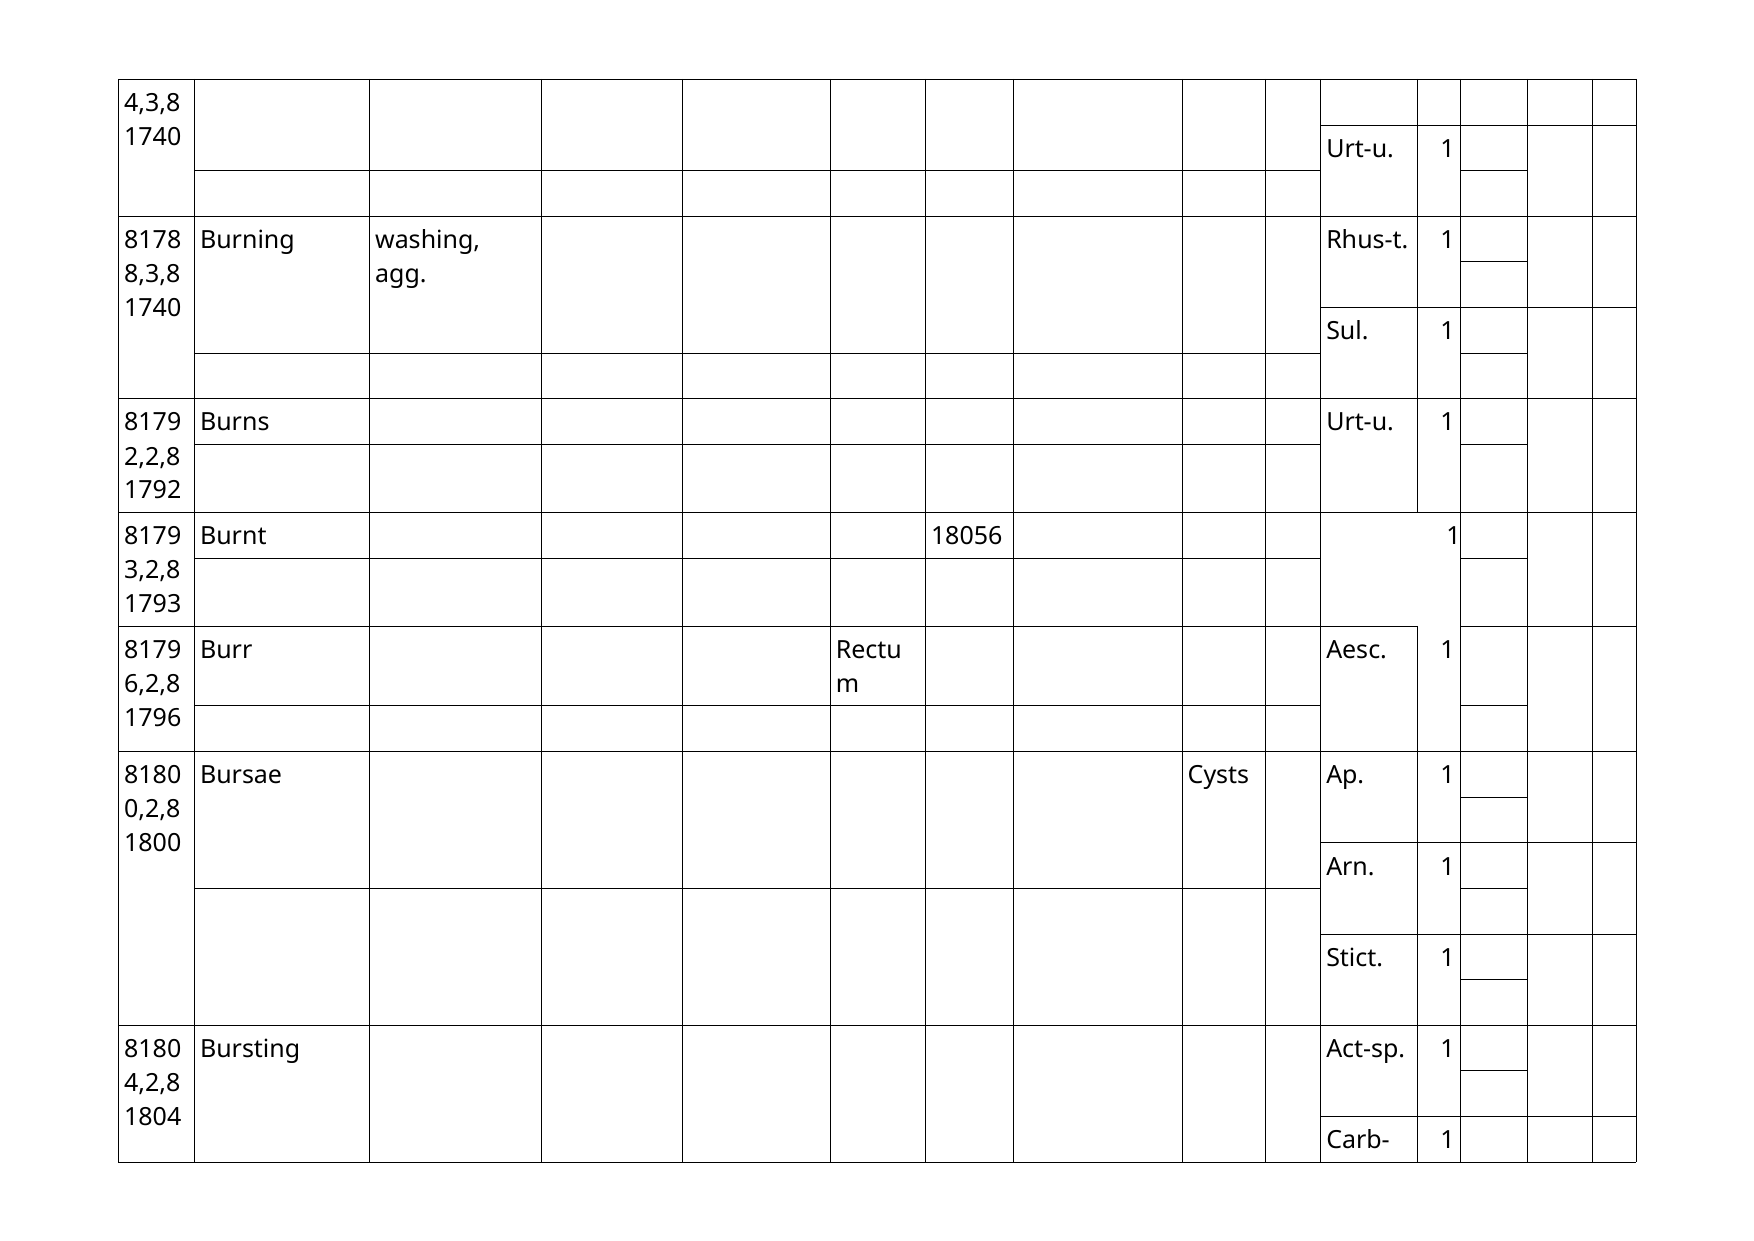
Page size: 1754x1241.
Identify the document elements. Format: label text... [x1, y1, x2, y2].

table_cell [683, 513, 830, 558]
table_cell [370, 627, 541, 705]
table_cell [1461, 752, 1527, 797]
table_cell [683, 354, 830, 398]
table_cell [1014, 445, 1182, 512]
table_cell Rhus-t. [1321, 217, 1417, 307]
table_cell [1183, 706, 1265, 751]
table_cell [1593, 627, 1636, 751]
table_cell 81800,2,81800 [119, 752, 194, 1025]
table_cell 1 [1417, 513, 1460, 626]
table_cell [195, 445, 369, 512]
table_cell [1593, 843, 1636, 933]
table_cell [831, 513, 925, 558]
table_cell Ap. [1321, 752, 1417, 842]
table_cell [831, 559, 925, 626]
table_cell [1014, 752, 1182, 888]
table_cell [1266, 1026, 1320, 1162]
table_cell [542, 80, 682, 170]
table_cell Aesc. [1321, 627, 1417, 751]
table_cell [1593, 308, 1636, 398]
table_cell [1528, 80, 1592, 124]
table_cell [831, 706, 925, 751]
table_cell [683, 706, 830, 751]
table_cell [1528, 843, 1592, 933]
table_cell [1183, 399, 1265, 444]
table_cell [1183, 1026, 1265, 1162]
table_cell [1014, 1026, 1182, 1162]
table_cell 81788,3,81740 [119, 217, 194, 398]
table_cell [683, 217, 830, 353]
table_cell [542, 513, 682, 558]
table_cell [683, 627, 830, 705]
table_cell [1461, 1026, 1527, 1070]
table_cell [926, 354, 1013, 398]
table_cell [831, 445, 925, 512]
table_cell [926, 445, 1013, 512]
table_cell [1593, 513, 1636, 626]
table_cell [683, 399, 830, 444]
table_cell [926, 171, 1013, 216]
table_cell Rectum [831, 627, 925, 705]
table_cell [683, 445, 830, 512]
table_cell Act-sp. [1321, 1026, 1417, 1116]
table_cell [370, 354, 541, 398]
table_cell [1183, 627, 1265, 705]
table_cell Burr [195, 627, 369, 705]
table_cell [831, 752, 925, 888]
table_cell [1014, 399, 1182, 444]
table_cell [831, 399, 925, 444]
table_cell [1266, 399, 1320, 444]
table_cell [542, 354, 682, 398]
table_cell 81793,2,81793 [119, 513, 194, 626]
table_cell Carb- [1321, 1117, 1417, 1162]
table_cell [1461, 980, 1527, 1025]
table_cell [926, 627, 1013, 705]
table_cell [370, 513, 541, 558]
table_cell [1266, 445, 1320, 512]
table_cell 1 [1418, 626, 1460, 751]
table_cell [1528, 308, 1592, 398]
table_cell [195, 354, 369, 398]
table_cell [1014, 354, 1182, 398]
table_cell [1461, 935, 1527, 979]
table_cell 1 [1418, 308, 1460, 398]
table_cell 1 [1418, 126, 1460, 216]
table_cell Sul. [1321, 308, 1417, 398]
table_cell [926, 752, 1013, 888]
table_cell [542, 889, 682, 1025]
table_cell [683, 80, 830, 170]
table_cell [1461, 889, 1527, 933]
table_cell 18056 [926, 513, 1013, 558]
table_cell 1 [1418, 843, 1460, 933]
table_cell [1014, 706, 1182, 751]
table_cell [1593, 217, 1636, 307]
table_cell [1266, 627, 1320, 705]
table_cell [1461, 798, 1527, 842]
table_cell [1528, 1026, 1592, 1116]
table_cell [542, 559, 682, 626]
table_cell [1266, 513, 1320, 558]
table_cell [1528, 627, 1592, 751]
table_cell [1593, 80, 1636, 124]
table_cell [926, 80, 1013, 170]
table_cell [1183, 889, 1265, 1025]
table_cell [831, 80, 925, 170]
table_cell [370, 889, 541, 1025]
table_cell [370, 1026, 541, 1162]
table_cell [1461, 627, 1527, 705]
table_cell [1266, 171, 1320, 216]
table_cell [831, 171, 925, 216]
table_cell [831, 1026, 925, 1162]
table_cell [1183, 559, 1265, 626]
table_cell [370, 752, 541, 888]
table_cell [1014, 171, 1182, 216]
table_cell [926, 559, 1013, 626]
table_cell [1461, 559, 1527, 626]
table_cell [831, 217, 925, 353]
table_cell [1593, 126, 1636, 216]
table_cell [1461, 1117, 1527, 1162]
table_cell 1 [1418, 1026, 1460, 1116]
table_cell [1266, 559, 1320, 626]
table_cell [1593, 1026, 1636, 1116]
table_cell [1321, 80, 1417, 124]
table_cell [370, 559, 541, 626]
table_cell [683, 1026, 830, 1162]
table_cell Burns [195, 399, 369, 444]
table_cell [1528, 126, 1592, 216]
table_cell 81792,2,81792 [119, 399, 194, 512]
table_cell [1461, 843, 1527, 888]
table_cell [683, 889, 830, 1025]
table_cell [926, 1026, 1013, 1162]
table_cell 1 [1418, 1117, 1460, 1162]
table_cell [542, 627, 682, 705]
table_cell [542, 706, 682, 751]
table_cell [1014, 80, 1182, 170]
table_cell [1014, 627, 1182, 705]
table_cell Bursae [195, 752, 369, 888]
table_cell [1461, 171, 1527, 216]
table_cell [1593, 1117, 1636, 1162]
table_cell [926, 889, 1013, 1025]
table_cell [1014, 559, 1182, 626]
table_cell 1 [1418, 217, 1460, 307]
table_cell [1321, 513, 1417, 626]
table_cell [1528, 935, 1592, 1025]
table_cell [1461, 706, 1527, 751]
table_cell [1461, 445, 1527, 512]
table_cell [1266, 80, 1320, 170]
table_cell 1 [1418, 935, 1460, 1025]
table_cell [1183, 513, 1265, 558]
table_cell [1183, 354, 1265, 398]
table_cell 1 [1418, 399, 1460, 512]
table_cell 1 [1418, 752, 1460, 842]
table_cell [1014, 217, 1182, 353]
table_cell [370, 445, 541, 512]
table_cell [370, 706, 541, 751]
table_cell [1183, 445, 1265, 512]
table_cell [1528, 752, 1592, 842]
table_cell [1418, 80, 1460, 124]
table_cell [1593, 935, 1636, 1025]
table_cell [1266, 354, 1320, 398]
table_cell [1014, 889, 1182, 1025]
table_cell [831, 889, 925, 1025]
table_cell Cysts [1183, 752, 1265, 888]
table_cell [831, 354, 925, 398]
table_cell [683, 559, 830, 626]
table_cell [542, 171, 682, 216]
table_cell Bursting [195, 1026, 369, 1162]
table_cell [926, 706, 1013, 751]
table_cell [1461, 1071, 1527, 1116]
table_cell [1593, 752, 1636, 842]
table_cell [683, 171, 830, 216]
table_cell [1461, 80, 1527, 124]
table_cell Burning [195, 217, 369, 353]
table_cell 81804,2,81804 [119, 1026, 194, 1162]
table_cell [370, 399, 541, 444]
table_cell [1266, 706, 1320, 751]
table_cell [370, 80, 541, 170]
table_cell 4,3,81740 [119, 80, 194, 216]
table_cell [683, 752, 830, 888]
table_cell [542, 217, 682, 353]
table_cell [1014, 513, 1182, 558]
table_cell [542, 399, 682, 444]
table_cell [1461, 126, 1527, 170]
table_cell [1528, 1117, 1592, 1162]
table_cell [1266, 217, 1320, 353]
table_cell [1183, 171, 1265, 216]
table_cell [1266, 889, 1320, 1025]
table_cell [1528, 513, 1592, 626]
table_cell Burnt [195, 513, 369, 558]
table_cell Arn. [1321, 843, 1417, 933]
table_cell [1461, 308, 1527, 353]
table_cell [1528, 399, 1592, 512]
table_cell [1593, 399, 1636, 512]
table_cell Stict. [1321, 935, 1417, 1025]
table_cell [1461, 262, 1527, 307]
table_cell [1461, 217, 1527, 261]
table_cell [1183, 217, 1265, 353]
table_cell [195, 80, 369, 170]
table_cell [926, 399, 1013, 444]
table_cell [1461, 354, 1527, 398]
table_cell [195, 559, 369, 626]
table_cell [195, 889, 369, 1025]
table_cell Urt-u. [1321, 126, 1417, 216]
table_cell [195, 171, 369, 216]
table_cell [370, 171, 541, 216]
table_cell [542, 752, 682, 888]
table_cell [1183, 80, 1265, 170]
table_cell 81796,2,81796 [119, 627, 194, 751]
table_cell washing, agg. [370, 217, 541, 353]
table_cell [542, 1026, 682, 1162]
table_cell Urt-u. [1321, 399, 1417, 512]
table_cell [1528, 217, 1592, 307]
table_cell [1461, 399, 1527, 444]
table_cell [195, 706, 369, 751]
table_cell [926, 217, 1013, 353]
table_cell [1266, 752, 1320, 888]
table_cell [1461, 513, 1527, 558]
table_cell [542, 445, 682, 512]
